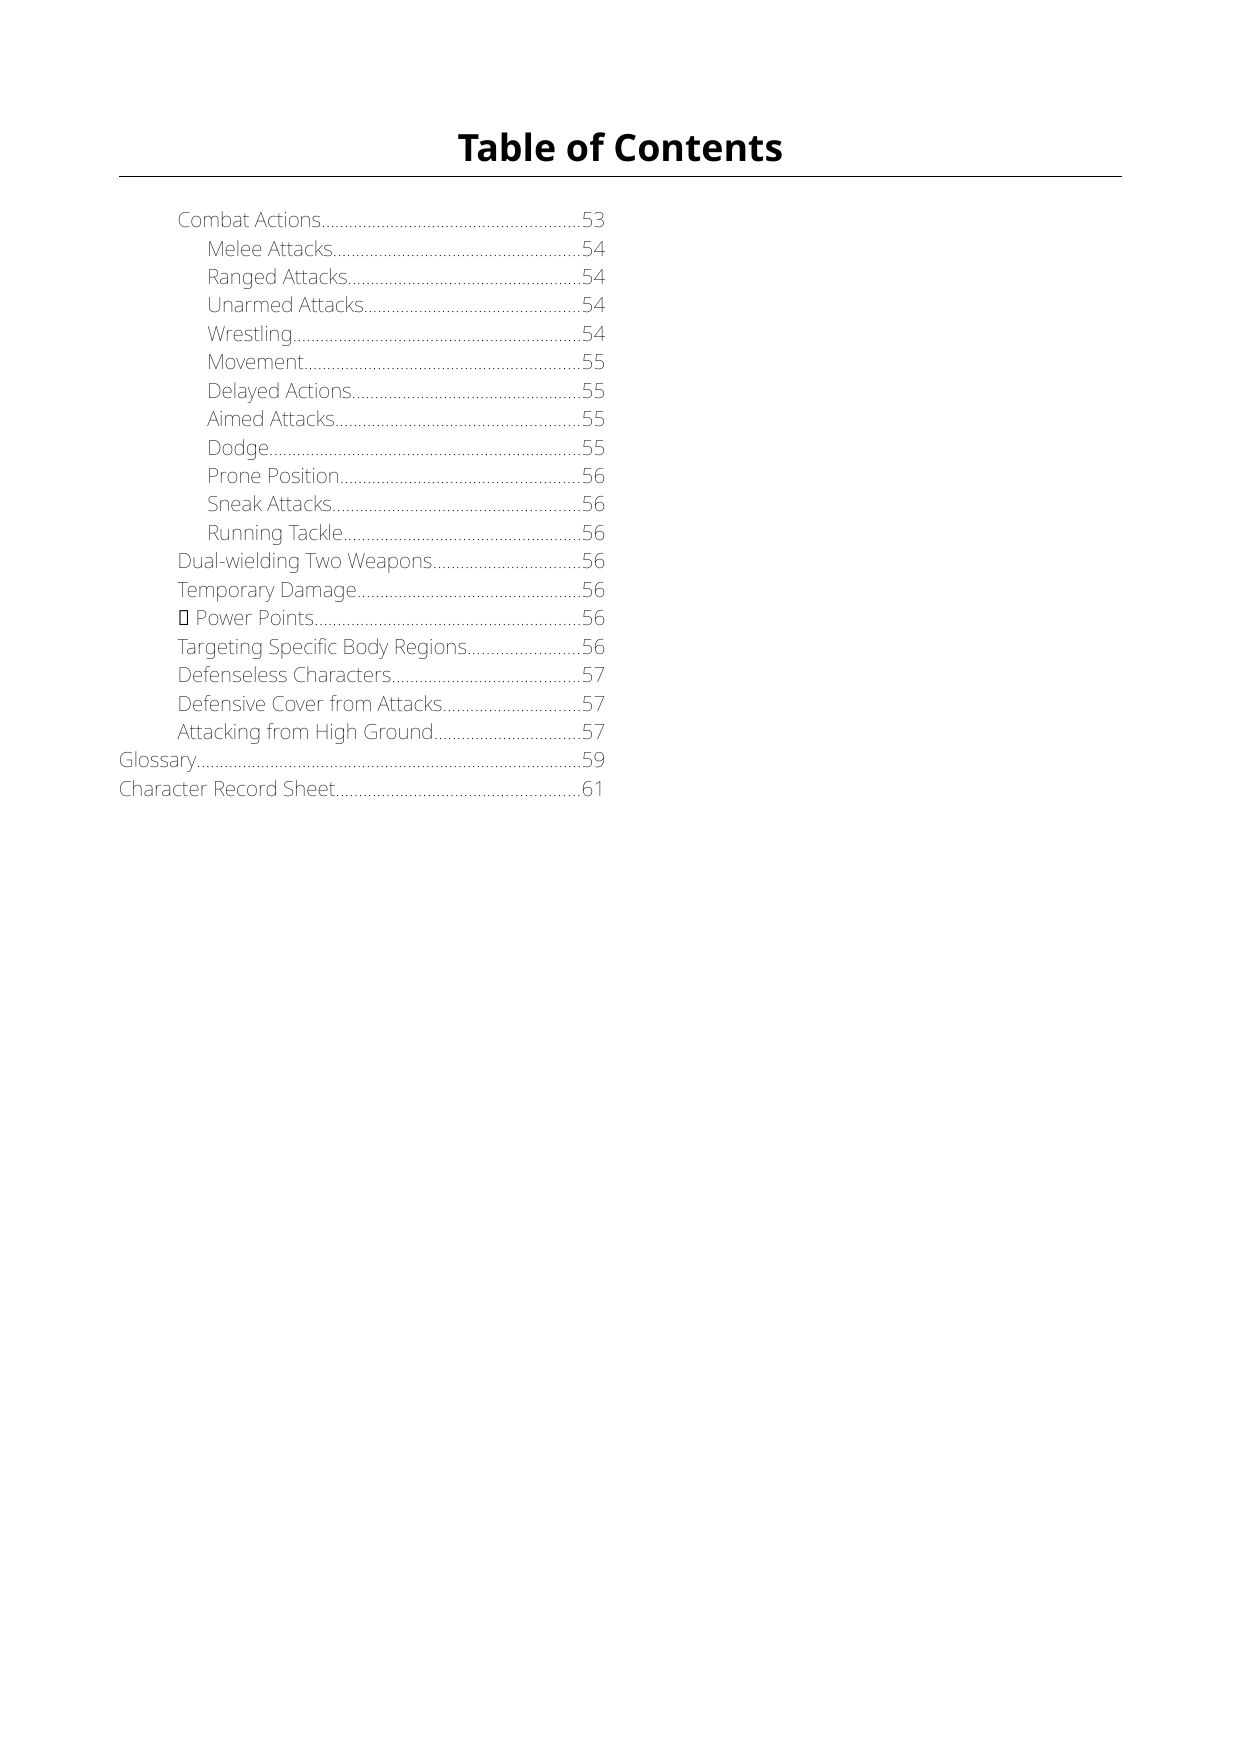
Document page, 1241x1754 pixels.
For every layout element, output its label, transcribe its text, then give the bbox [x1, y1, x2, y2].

text Character Record Sheet 61 [118, 774, 605, 802]
text Sneak Attacks 56 [207, 489, 605, 518]
text Wrestling 54 [207, 319, 605, 347]
text Ranged Attacks 54 [207, 262, 605, 291]
text Glossary 59 [118, 746, 605, 774]
text Temporary Damage 56 [177, 575, 605, 603]
text Targeting Specific Body Regions 56 [177, 632, 605, 660]
text Running Tackle 56 [207, 518, 605, 546]
text Dodge 55 [207, 433, 605, 461]
text Prone Position 56 [207, 461, 605, 489]
text Combat Actions 53 [177, 205, 605, 234]
text Aimed Attacks 55 [207, 404, 605, 433]
text  Power Points 56 [177, 603, 605, 632]
text Defensive Cover from Attacks 57 [177, 689, 605, 717]
text Defenseless Characters 57 [177, 660, 605, 689]
text Unarmed Attacks 54 [207, 291, 605, 319]
text Melee Attacks 54 [207, 234, 605, 262]
text Movement 55 [207, 347, 605, 376]
text Attacking from High Ground 57 [177, 717, 605, 746]
text Delayed Actions 55 [207, 376, 605, 404]
text Dual-wielding Two Weapons 56 [177, 546, 605, 575]
